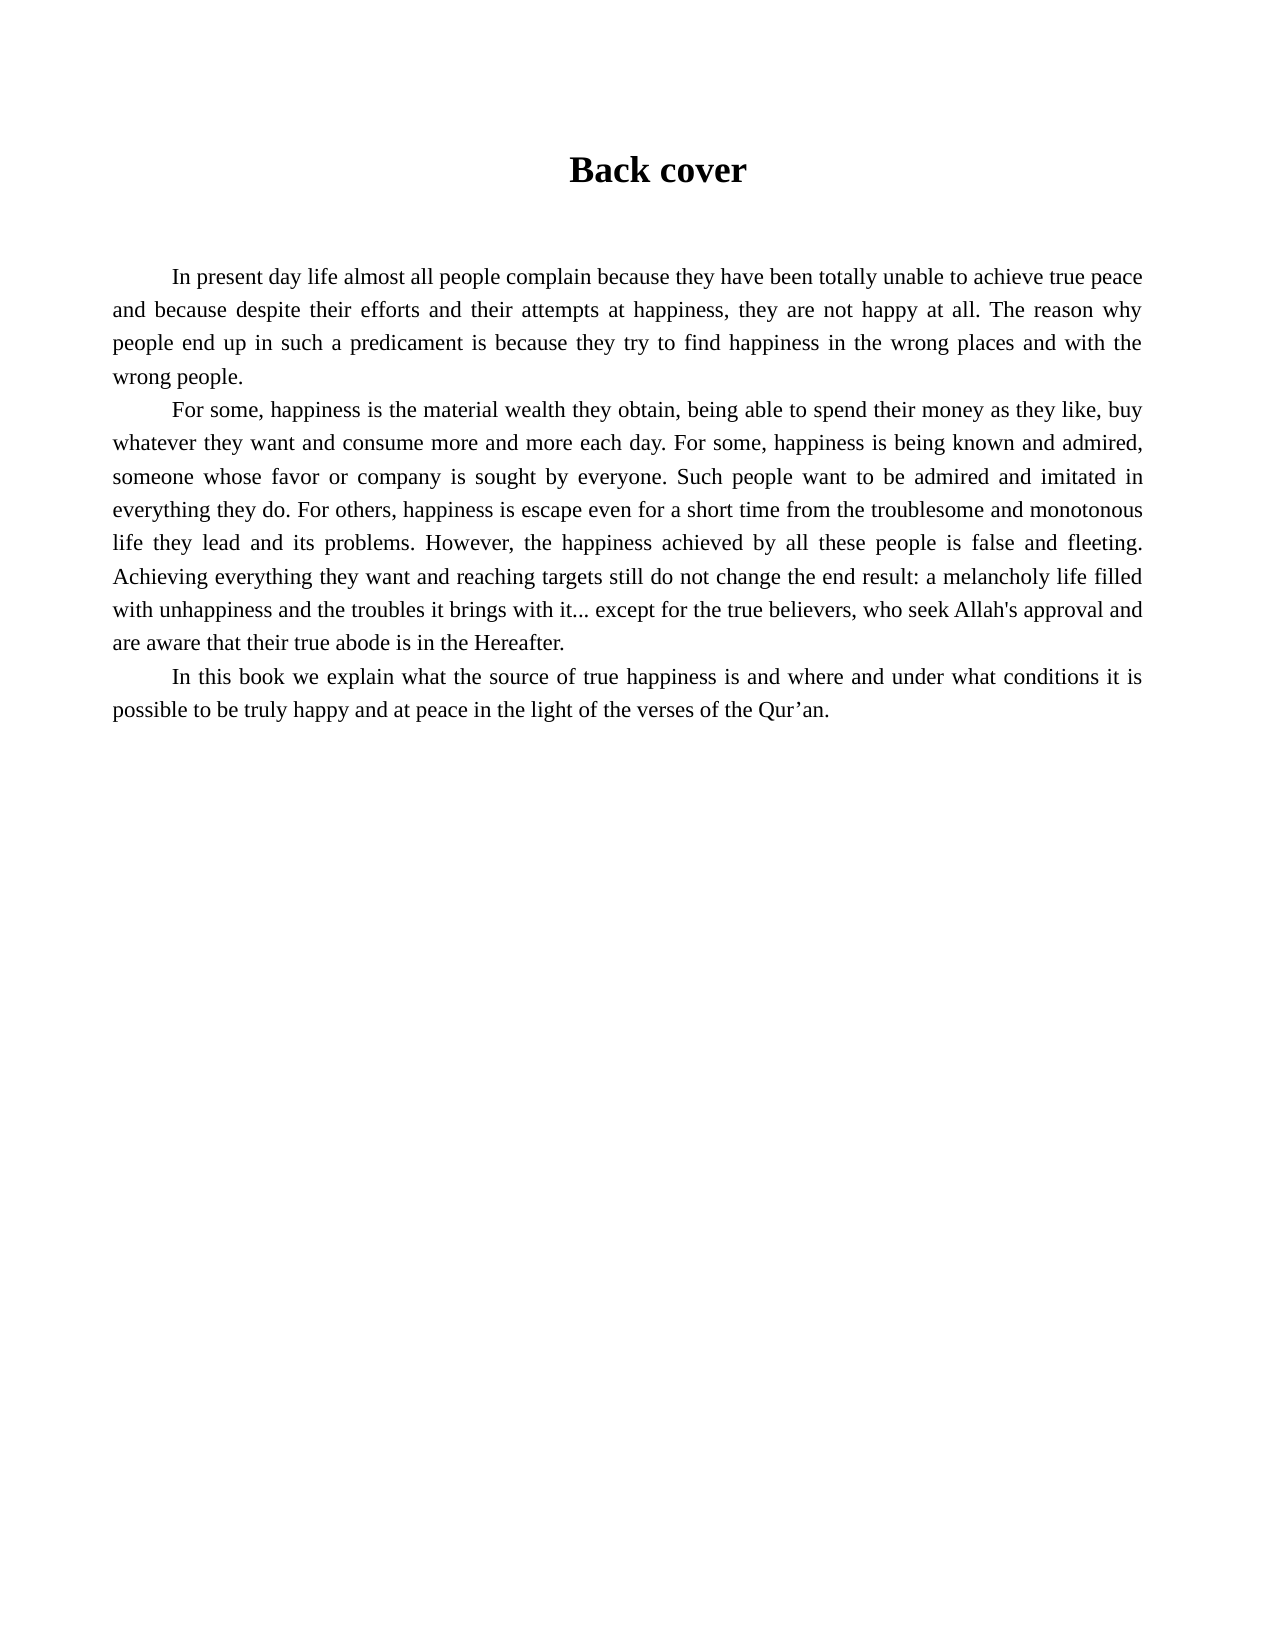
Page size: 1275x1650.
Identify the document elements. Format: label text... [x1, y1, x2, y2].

text For some, happiness is the material wealth they obtain, being able to spend their money as they like, buy whatever they want and consume more and more each day. For some, happiness is being known and admired, someone whose favor or company is sought by everyone. Such people want to be admired and imitated in everything they do. For others, happiness is escape even for a short time from the troublesome and monotonous life they lead and its problems. However, the happiness achieved by all these people is false and fleeting. Achieving everything they want and reaching targets still do not change the end result: a melancholy life filled with unhappiness and the troubles it brings with it... except for the true believers, who seek Allah's approval and are aware that their true abode is in the Hereafter. [112, 391, 1145, 657]
text Back cover [112, 148, 1145, 191]
text In this book we explain what the source of true happiness is and where and under what conditions it is possible to be truly happy and at peace in the light of the verses of the Qur’an. [112, 657, 1145, 724]
text In present day life almost all people complain because they have been totally unable to achieve true peace and because despite their efforts and their attempts at happiness, they are not happy at all. The reason why people end up in such a predicament is because they try to find happiness in the wrong places and with the wrong people. [112, 257, 1145, 391]
